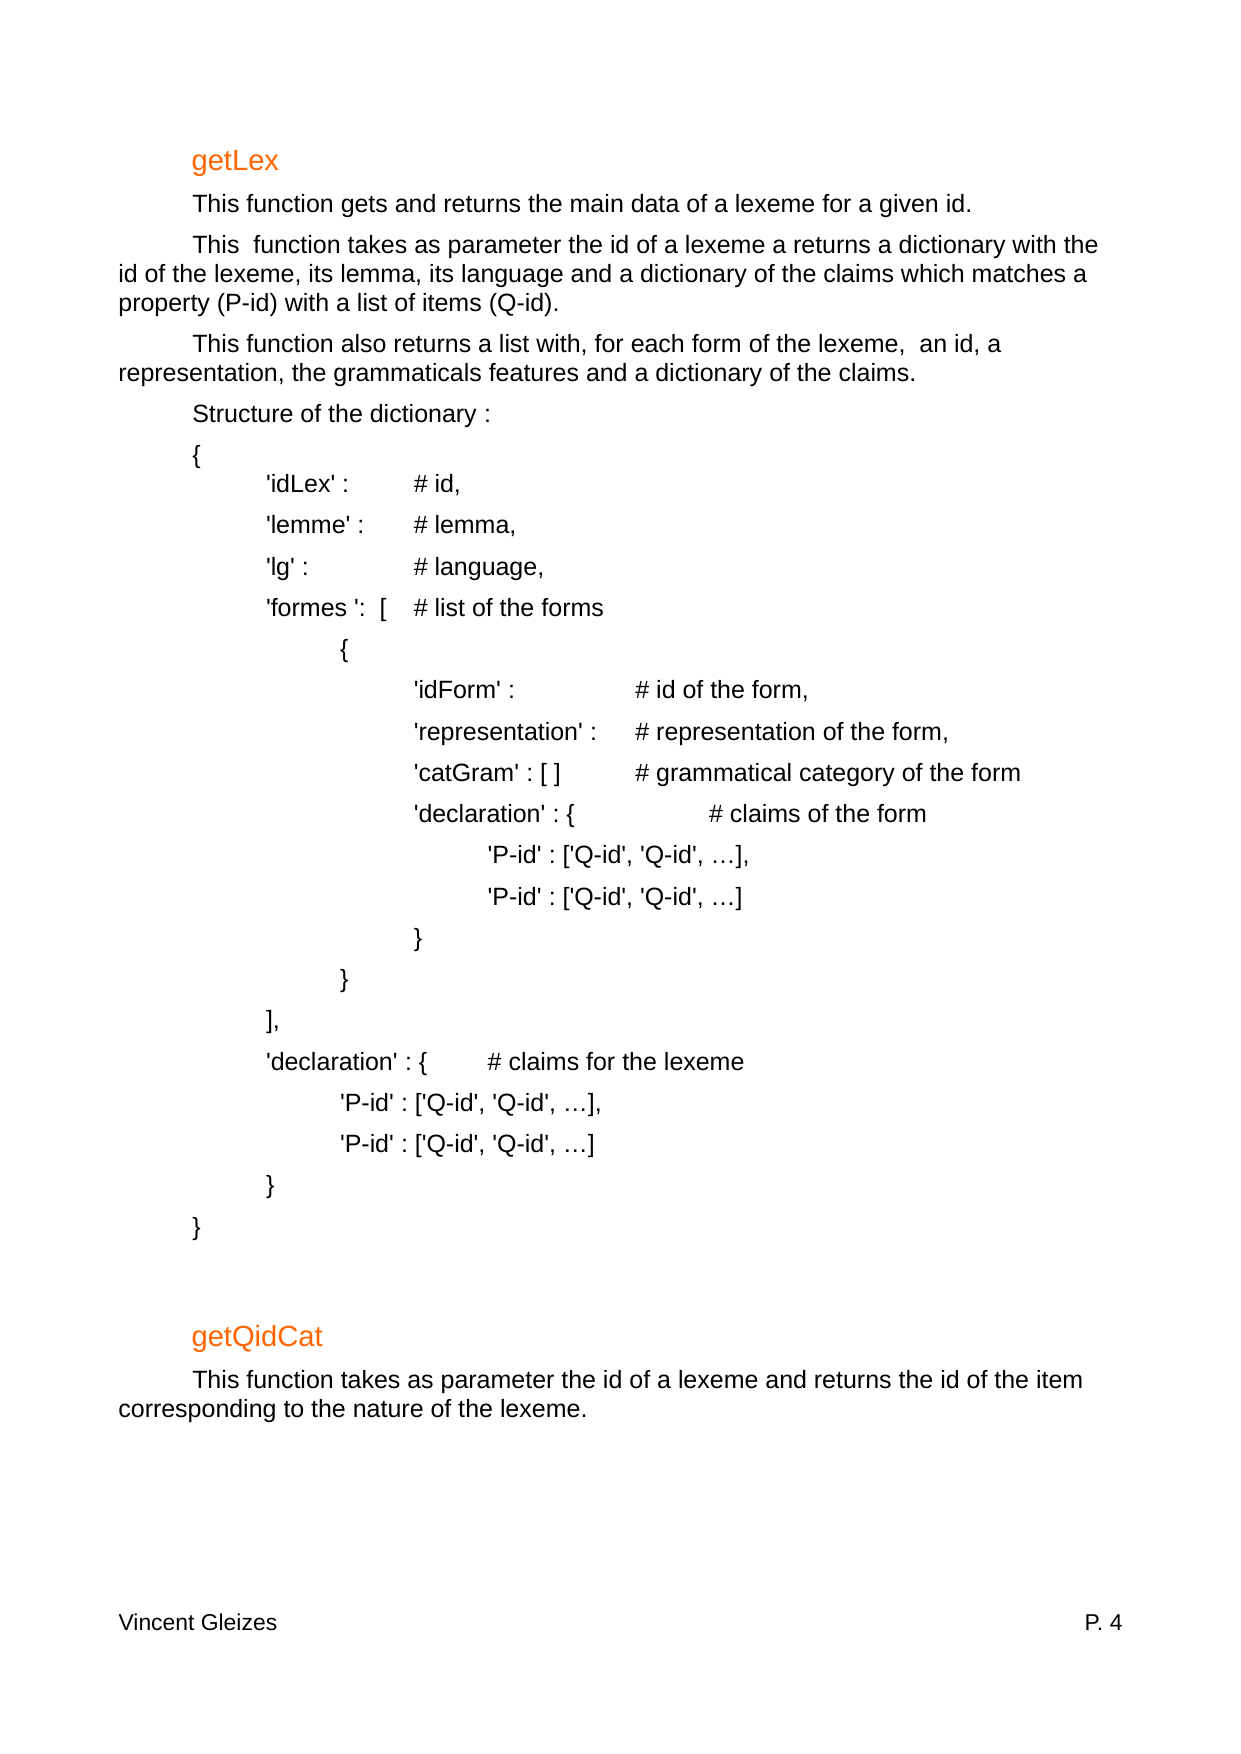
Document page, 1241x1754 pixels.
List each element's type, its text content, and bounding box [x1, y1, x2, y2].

text 'representation' : # representation of the form, [118, 717, 1122, 745]
text 'lemme' : # lemma, [118, 510, 1122, 539]
text } [118, 1212, 1122, 1240]
text 'declaration' : { # claims of the form [118, 799, 1122, 828]
text This function takes as parameter the id of a lexeme a returns a dictionary with the id of the lexeme, its lemma, its language and a dictionary of the claims which matches a property (P-id) with a list of items (Q-id). [118, 230, 1122, 317]
text This function gets and returns the main data of a lexeme for a given id. [118, 189, 1122, 218]
text 'catGram' : [ ] # grammatical category of the form [118, 758, 1122, 787]
text 'idForm' : # id of the form, [118, 675, 1122, 704]
text Structure of the dictionary : [118, 399, 1122, 428]
text } [118, 964, 1122, 993]
subtitle getQidCat [191, 1319, 1122, 1353]
text { [118, 634, 1122, 663]
text } [118, 923, 1122, 952]
text 'formes ': [ # list of the forms [118, 593, 1122, 622]
text 'declaration' : { # claims for the lexeme [118, 1047, 1122, 1075]
text This function takes as parameter the id of a lexeme and returns the id of the item corresponding to the nature of the lexeme. [118, 1365, 1122, 1423]
text } [118, 1170, 1122, 1199]
text ], [118, 1005, 1122, 1034]
text 'P-id' : ['Q-id', 'Q-id', …], [118, 840, 1122, 869]
text This function also returns a list with, for each form of the lexeme, an id, a representation, the grammaticals features and a dictionary of the claims. [118, 329, 1122, 387]
subtitle getLex [191, 143, 1122, 177]
text 'P-id' : ['Q-id', 'Q-id', …] [118, 882, 1122, 910]
text 'lg' : # language, [118, 552, 1122, 580]
text { 'idLex' : # id, [118, 440, 1122, 498]
text 'P-id' : ['Q-id', 'Q-id', …], [118, 1088, 1122, 1117]
text 'P-id' : ['Q-id', 'Q-id', …] [118, 1129, 1122, 1158]
